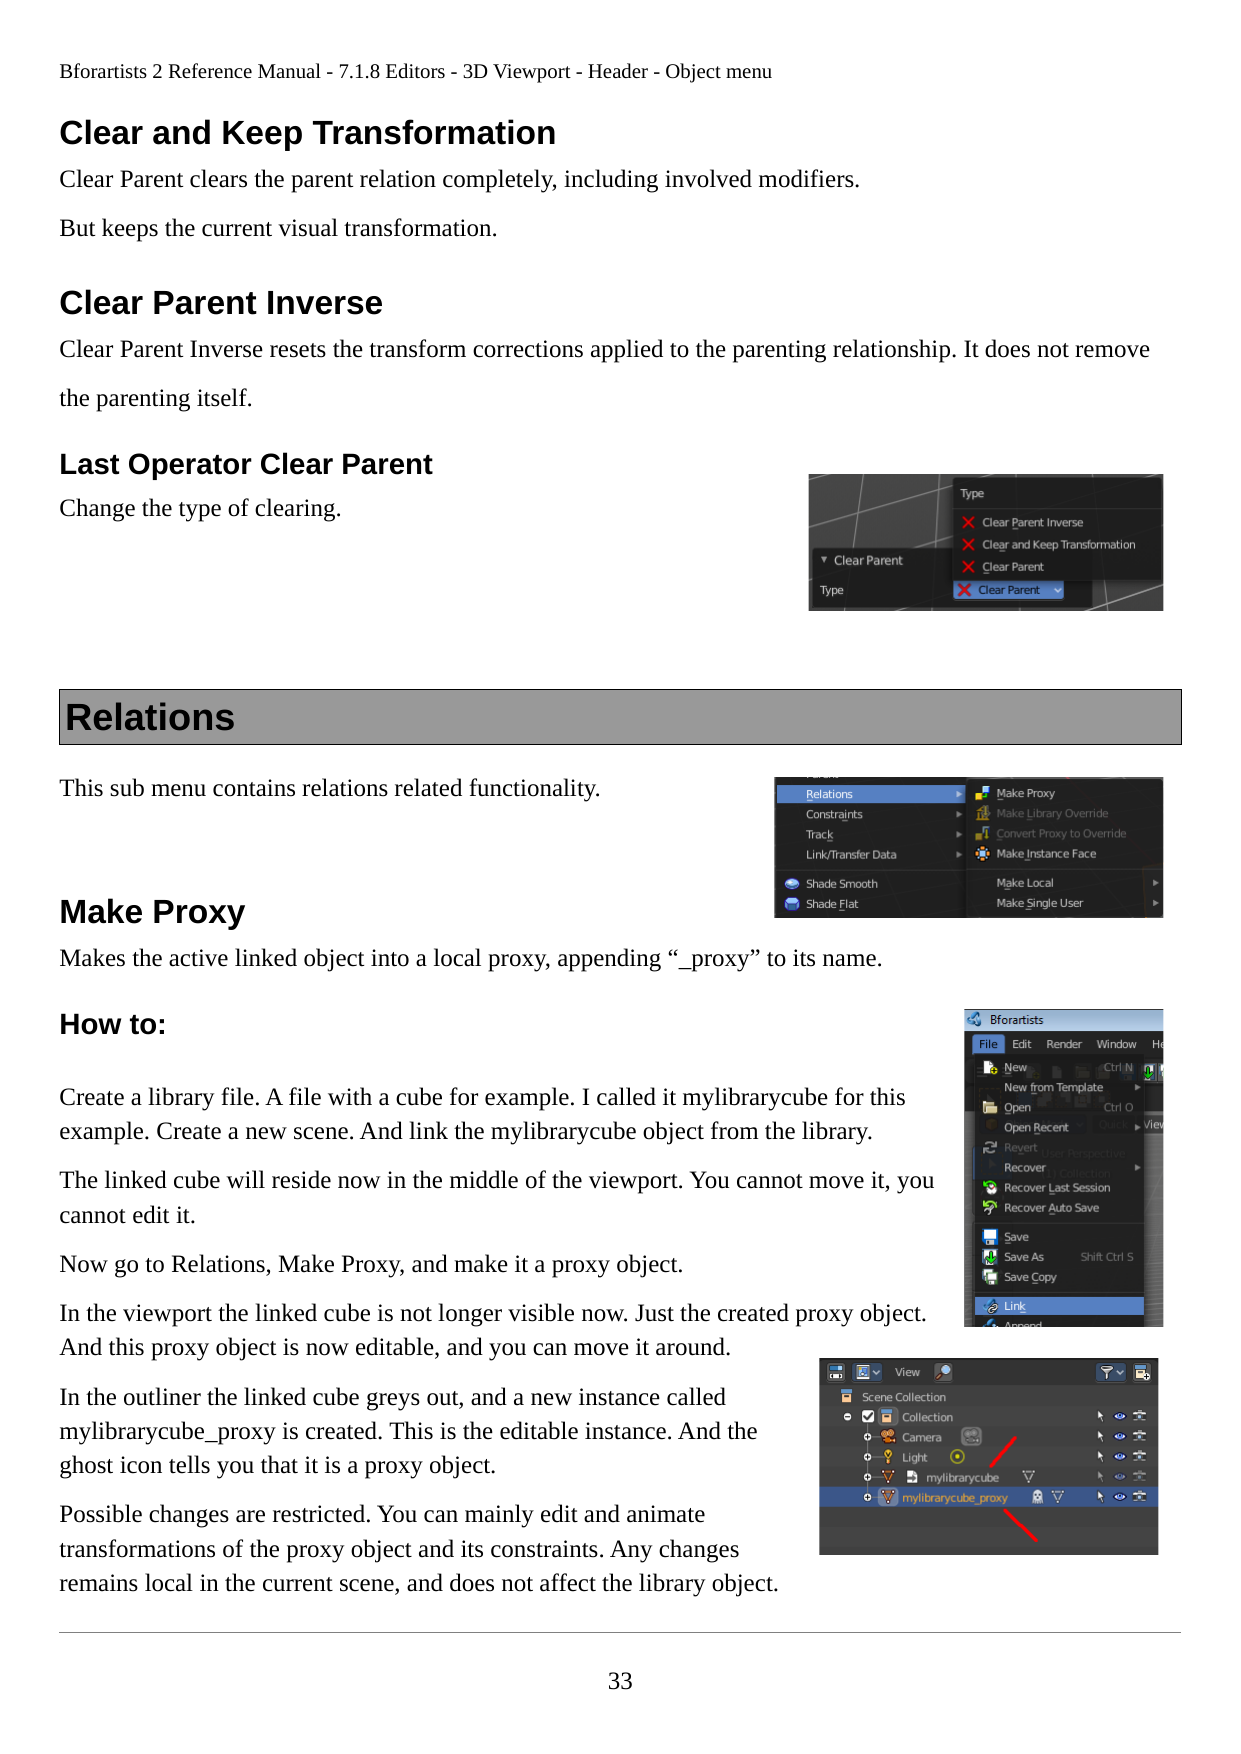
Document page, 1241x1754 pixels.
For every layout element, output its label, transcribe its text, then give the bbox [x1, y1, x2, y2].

text Possible changes are restricted. You can mainly edit and animate transformations of the proxy object and its constraints. Any changes remains local in the current scene, and does not affect the library object. [59, 1499, 1181, 1597]
subtitle Clear and Keep Transformation [59, 113, 1181, 151]
picture [819, 1358, 1159, 1555]
text Now go to Relations, Make Proxy, and make it a proxy object. [59, 1249, 964, 1278]
text This sub menu contains relations related functionality. [59, 773, 1181, 802]
text Change the type of clearing. [59, 493, 808, 522]
subtitle How to: [59, 1007, 1181, 1041]
text the parenting itself. [59, 383, 1181, 412]
text In the outliner the linked cube greys out, and a new instance called mylibrarycube_proxy is created. This is the editable instance. And the ghost icon tells you that it is a proxy object. [59, 1382, 819, 1479]
text But keeps the current visual transformation. [59, 213, 1181, 242]
subtitle Make Proxy [59, 892, 1181, 931]
text Create a library file. A file with a cube for example. I called it mylibrarycube for this example. Create a new scene. And link the mylibrarycube object from the library. [59, 1082, 964, 1145]
table_header Relations [60, 690, 1181, 744]
text Makes the active linked object into a local proxy, appending “_proxy” to its name. [59, 943, 1181, 972]
subtitle Last Operator Clear Parent [59, 447, 1181, 480]
subtitle Clear Parent Inverse [59, 283, 1181, 321]
text Clear Parent Inverse resets the transform corrections applied to the parenting relationship. It does not remove [59, 334, 1181, 363]
picture [774, 777, 1164, 918]
text In the viewport the linked cube is not longer visible now. Just the created proxy object. And this proxy object is now editable, and you can move it around. [59, 1298, 1181, 1361]
picture [808, 474, 1164, 611]
text Clear Parent clears the parent relation completely, including involved modifiers. [59, 164, 1181, 192]
picture [964, 1009, 1164, 1327]
text The linked cube will reside now in the middle of the viewport. You cannot move it, you cannot edit it. [59, 1165, 964, 1229]
